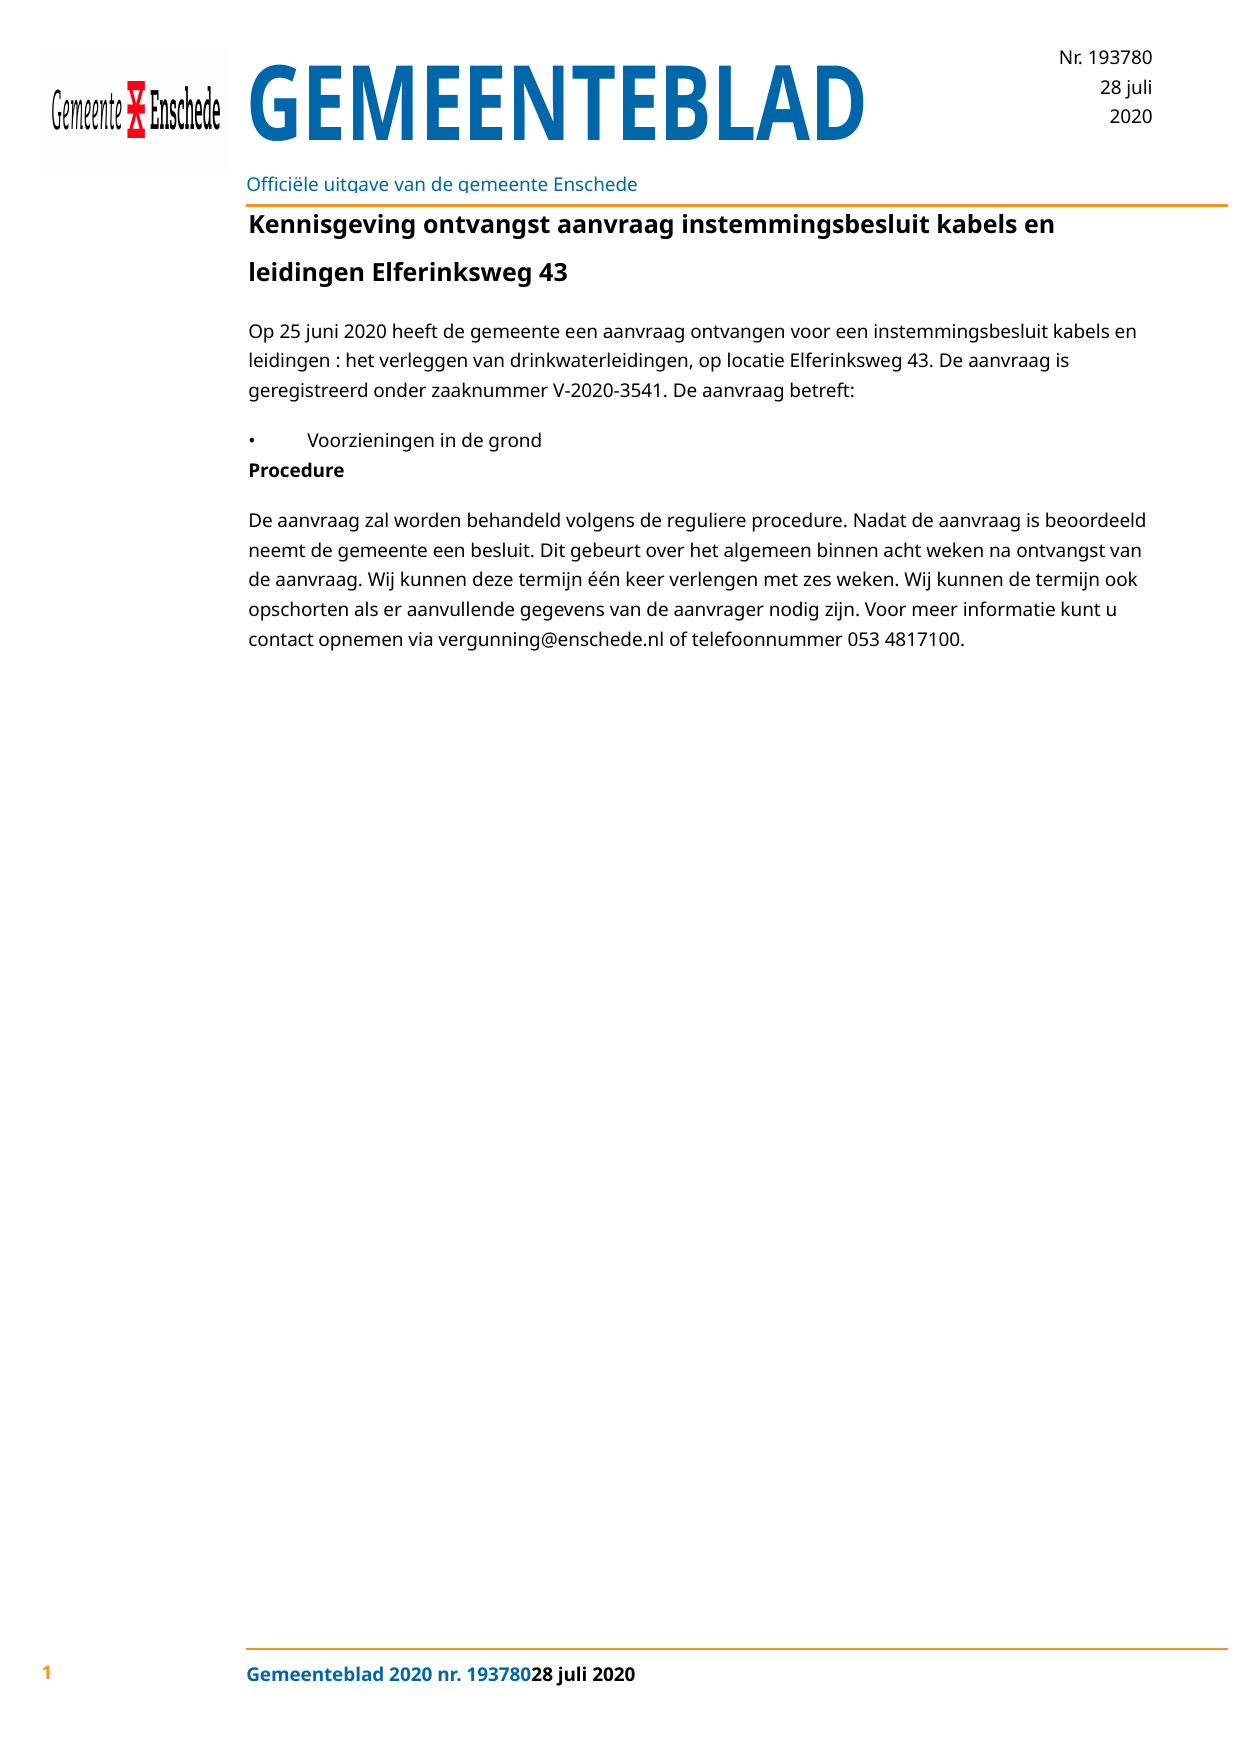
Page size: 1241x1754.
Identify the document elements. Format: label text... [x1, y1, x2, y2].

text Procedure [248, 457, 1152, 483]
text De aanvraag zal worden behandeld volgens de reguliere procedure. Nadat de aanvraag is beoordeeld neemt de gemeente een besluit. Dit gebeurt over het algemeen binnen acht weken na ontvangst van de aanvraag. Wij kunnen deze termijn één keer verlengen met zes weken. Wij kunnen de termijn ook opschorten als er aanvullende gegevens van de aanvrager nodig zijn. Voor meer informatie kunt u contact opnemen via vergunning@enschede.nl of telefoonnummer 053 4817100. [248, 507, 1152, 652]
list Voorzieningen in de grond [248, 427, 1152, 453]
text Kennisgeving ontvangst aanvraag instemmingsbesluit kabels en leidingen Elferinksweg 43 [248, 207, 1152, 288]
picture [41, 47, 231, 172]
text Op 25 juni 2020 heeft de gemeente een aanvraag ontvangen voor een instemmingsbesluit kabels en leidingen : het verleggen van drinkwaterleidingen, op locatie Elferinksweg 43. De aanvraag is geregistreerd onder zaaknummer V-2020-3541. De aanvraag betreft: [248, 318, 1152, 403]
